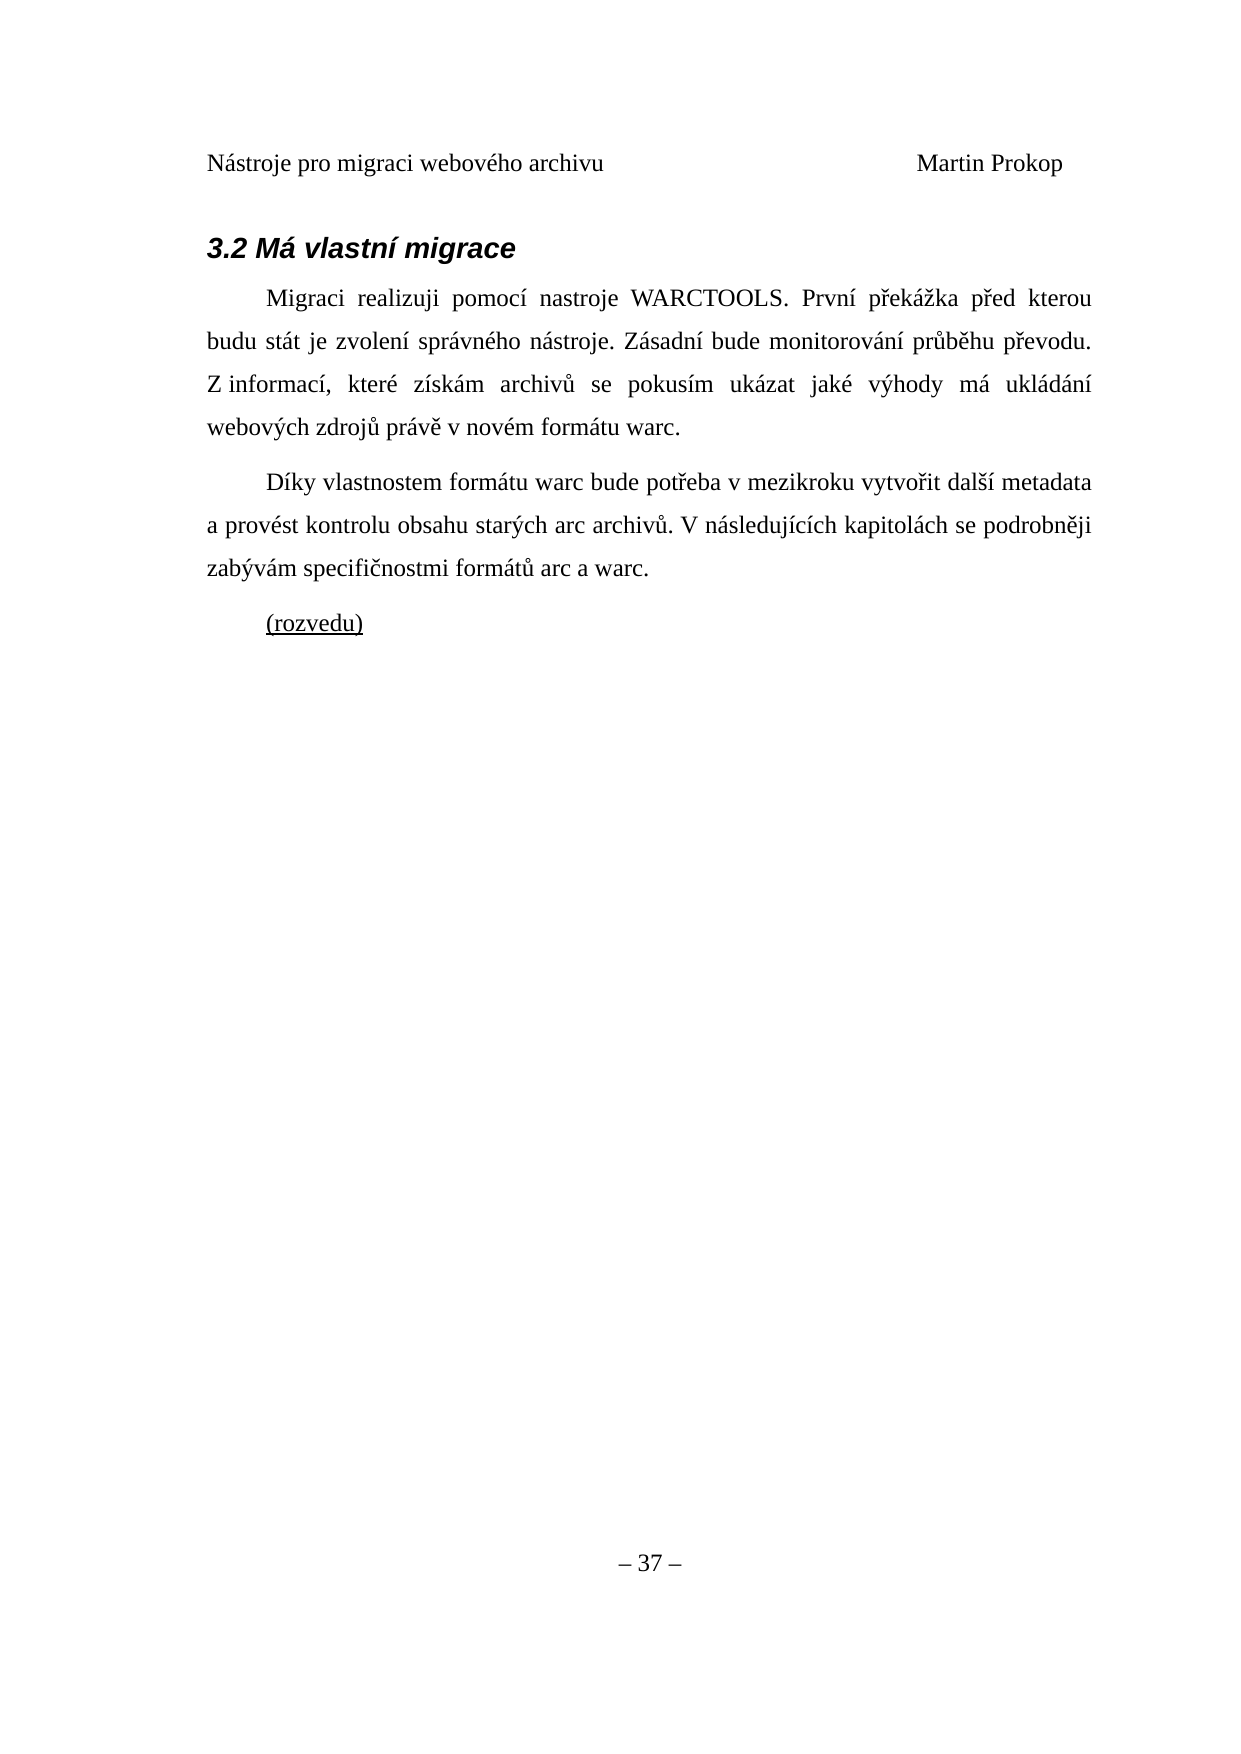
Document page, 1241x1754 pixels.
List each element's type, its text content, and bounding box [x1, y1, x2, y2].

subtitle 3.2 Má vlastní migrace [207, 231, 1093, 264]
text Díky vlastnostem formátu warc bude potřeba v mezikroku vytvořit další metadata a provést kontrolu obsahu starých arc archivů. V následujících kapitolách se podrobněji zabývám specifičnostmi formátů arc a warc. [207, 467, 1093, 582]
text (rozvedu) [207, 608, 1093, 637]
text Migraci realizuji pomocí nastroje WARCTOOLS. První překážka před kterou budu stát je zvolení správného nástroje. Zásadní bude monitorování průběhu převodu. Z informací, které získám archivů se pokusím ukázat jaké výhody má ukládání webových zdrojů právě v novém formátu warc. [207, 283, 1093, 441]
